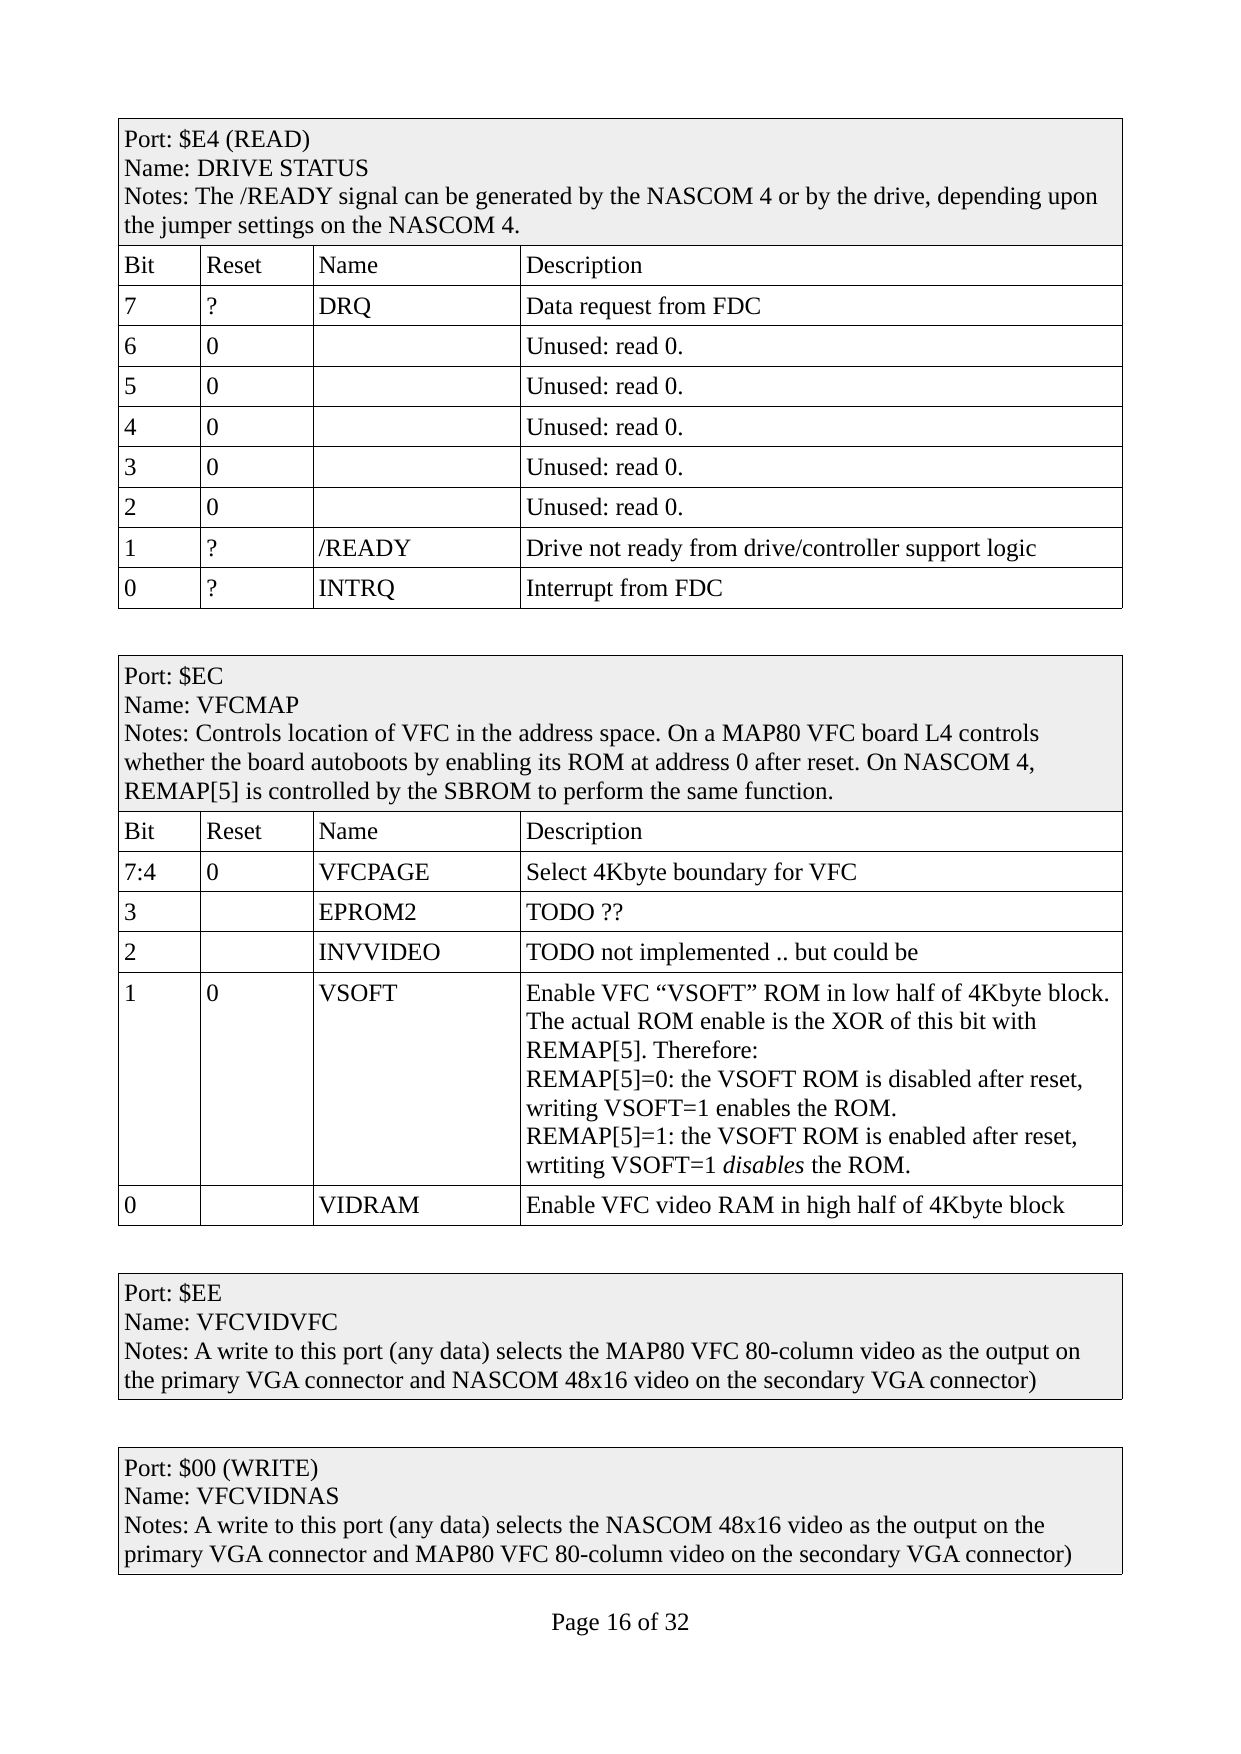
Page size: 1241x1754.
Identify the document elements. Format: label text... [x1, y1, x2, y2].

table_cell Reset [201, 246, 313, 285]
table_cell Unused: read 0. [521, 367, 1122, 406]
table_cell 0 [201, 407, 313, 446]
table_header Port: $EE Name: VFCVIDVFC Notes: A write to this port (any data) selects the MAP80 VFC 80-column video as the output on the primary VGA connector and NASCOM 48x16 video on the secondary VGA connector) [119, 1274, 1122, 1399]
table_cell INTRQ [314, 568, 520, 607]
table_cell 6 [119, 326, 200, 366]
table_cell Description [521, 812, 1122, 851]
table_header Port: $E4 (READ) Name: DRIVE STATUS Notes: The /READY signal can be generated by the NASCOM 4 or by the drive, depending upon the jumper settings on the NASCOM 4. [119, 119, 1122, 245]
table_cell Drive not ready from drive/controller support logic [521, 528, 1122, 567]
table_cell Unused: read 0. [521, 447, 1122, 487]
table_cell 7:4 [119, 852, 200, 891]
table_cell VIDRAM [314, 1186, 520, 1225]
table_cell VFCPAGE [314, 852, 520, 891]
table_header Port: $EC Name: VFCMAP Notes: Controls location of VFC in the address space. On a MAP80 VFC board L4 controls whether the board autoboots by enabling its ROM at address 0 after reset. On NASCOM 4, REMAP[5] is controlled by the SBROM to perform the same function. [119, 656, 1122, 811]
table_cell TODO not implemented .. but could be [521, 932, 1122, 972]
table_cell INVVIDEO [314, 932, 520, 972]
table_cell [314, 326, 520, 366]
table_cell Unused: read 0. [521, 326, 1122, 366]
table_cell Data request from FDC [521, 286, 1122, 325]
table_cell 5 [119, 367, 200, 406]
table_cell 3 [119, 447, 200, 487]
table_cell 0 [201, 326, 313, 366]
table_cell Select 4Kbyte boundary for VFC [521, 852, 1122, 891]
table_cell VSOFT [314, 973, 520, 1184]
table_cell 2 [119, 488, 200, 527]
table_cell 1 [119, 973, 200, 1184]
table_cell Interrupt from FDC [521, 568, 1122, 607]
table_cell 0 [119, 1186, 200, 1225]
table_cell Bit [119, 812, 200, 851]
table_cell [314, 447, 520, 487]
table_cell Name [314, 246, 520, 285]
table_cell EPROM2 [314, 892, 520, 931]
table_cell [314, 407, 520, 446]
table_cell Enable VFC “VSOFT” ROM in low half of 4Kbyte block. The actual ROM enable is the XOR of this bit with REMAP[5]. Therefore: REMAP[5]=0: the VSOFT ROM is disabled after reset, writing VSOFT=1 enables the ROM. REMAP[5]=1: the VSOFT ROM is enabled after reset, wrtiting VSOFT=1 disables the ROM. [521, 973, 1122, 1184]
table_cell 0 [201, 367, 313, 406]
table_cell TODO ?? [521, 892, 1122, 931]
table_cell [314, 488, 520, 527]
table_cell Reset [201, 812, 313, 851]
table_cell 0 [119, 568, 200, 607]
table_cell [314, 367, 520, 406]
table_cell ? [201, 528, 313, 567]
table_cell 0 [201, 852, 313, 891]
table_cell 0 [201, 488, 313, 527]
table_cell 2 [119, 932, 200, 972]
table_cell 3 [119, 892, 200, 931]
table_cell 0 [201, 447, 313, 487]
table_header Port: $00 (WRITE) Name: VFCVIDNAS Notes: A write to this port (any data) selects the NASCOM 48x16 video as the output on the primary VGA connector and MAP80 VFC 80-column video on the secondary VGA connector) [119, 1448, 1122, 1573]
table_cell [201, 932, 313, 972]
table_cell Description [521, 246, 1122, 285]
table_cell Unused: read 0. [521, 488, 1122, 527]
table_cell Enable VFC video RAM in high half of 4Kbyte block [521, 1186, 1122, 1225]
table_cell ? [201, 286, 313, 325]
table_cell 0 [201, 973, 313, 1184]
table_cell DRQ [314, 286, 520, 325]
table_cell /READY [314, 528, 520, 567]
table_cell Bit [119, 246, 200, 285]
table_cell 7 [119, 286, 200, 325]
table_cell Unused: read 0. [521, 407, 1122, 446]
table_cell Name [314, 812, 520, 851]
table_cell [201, 892, 313, 931]
table_cell ? [201, 568, 313, 607]
table_cell 1 [119, 528, 200, 567]
table_cell 4 [119, 407, 200, 446]
table_cell [201, 1186, 313, 1225]
